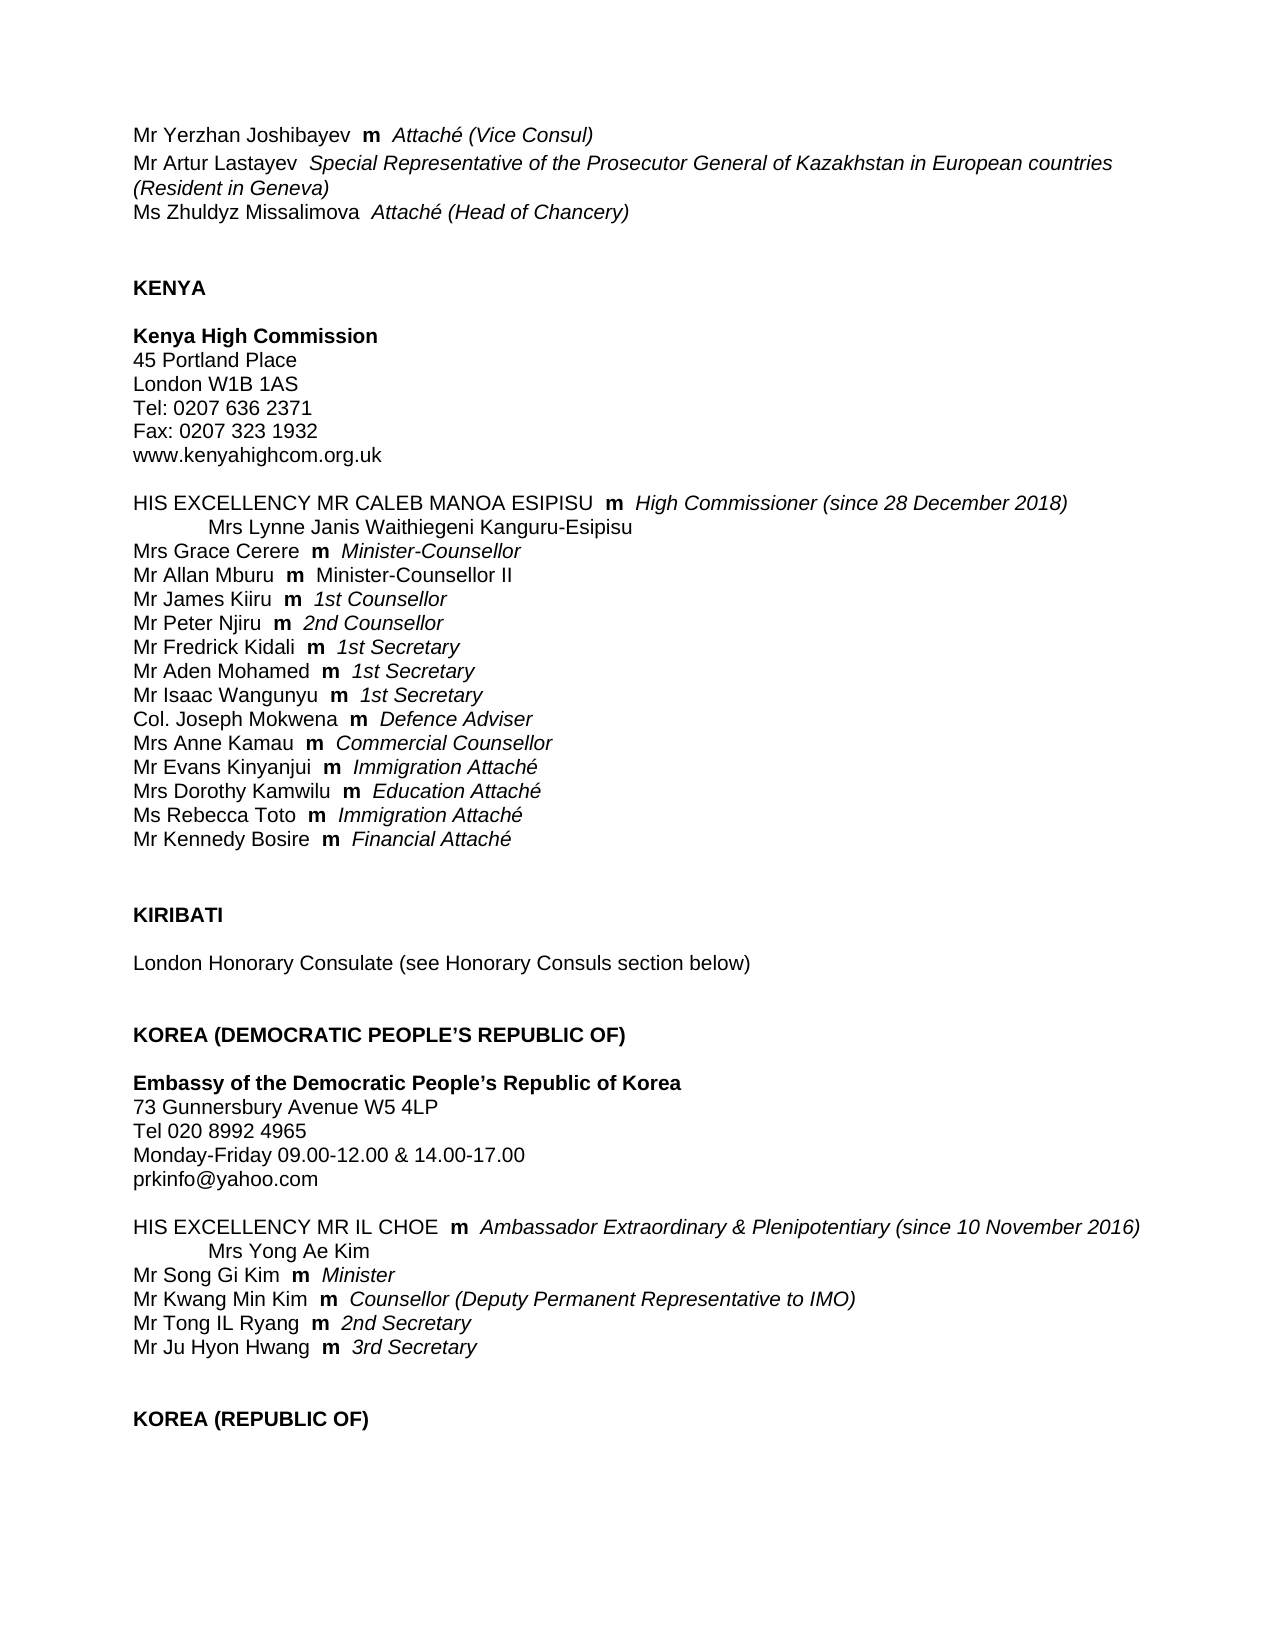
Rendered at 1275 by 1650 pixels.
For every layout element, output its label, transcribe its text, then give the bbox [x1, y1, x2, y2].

text Mrs Dorothy Kamwilu m Education Attaché [133, 779, 1181, 803]
text www.kenyahighcom.org.uk [133, 443, 1181, 467]
text Mrs Lynne Janis Waithiegeni Kanguru-Esipisu [133, 515, 1181, 539]
text Mr Song Gi Kim m Minister [133, 1263, 1181, 1287]
text London W1B 1AS [133, 371, 1181, 395]
text Mr Peter Njiru m 2nd Counsellor [133, 611, 1181, 635]
text Mr Yerzhan Joshibayev m Attaché (Vice Consul) [133, 123, 1181, 147]
text Mr Allan Mburu m Minister-Counsellor II [133, 563, 1181, 587]
text 73 Gunnersbury Avenue W5 4LP [133, 1095, 1181, 1119]
text KOREA (DEMOCRATIC PEOPLE’S REPUBLIC OF) [133, 1023, 1181, 1047]
text Mr Ju Hyon Hwang m 3rd Secretary [133, 1334, 1181, 1358]
text KENYA [133, 276, 1181, 299]
text Mr James Kiiru m 1st Counsellor [133, 587, 1181, 611]
text Ms Zhuldyz Missalimova Attaché (Head of Chancery) [133, 199, 1181, 223]
text Mr Evans Kinyanjui m Immigration Attaché [133, 755, 1181, 779]
text Tel 020 8992 4965 [133, 1119, 1181, 1143]
subtitle KIRIBATI [133, 903, 1181, 927]
text HIS EXCELLENCY MR CALEB MANOA ESIPISU m High Commissioner (since 28 December 2018) [133, 491, 1181, 515]
text Mr Fredrick Kidali m 1st Secretary [133, 635, 1181, 659]
text Kenya High Commission [133, 323, 1181, 347]
text 45 Portland Place [133, 347, 1181, 371]
text Embassy of the Democratic People’s Republic of Korea [133, 1071, 1181, 1095]
text Mrs Yong Ae Kim [133, 1239, 1181, 1263]
text Tel: 0207 636 2371 [133, 395, 1181, 419]
text Mr Isaac Wangunyu m 1st Secretary [133, 683, 1181, 707]
text KOREA (REPUBLIC OF) [133, 1406, 1181, 1430]
text Monday-Friday 09.00-12.00 & 14.00-17.00 [133, 1143, 1181, 1167]
text Mr Kennedy Bosire m Financial Attaché [133, 827, 1181, 851]
text London Honorary Consulate (see Honorary Consuls section below) [133, 951, 1181, 975]
text Mr Kwang Min Kim m Counsellor (Deputy Permanent Representative to IMO) [133, 1287, 1181, 1311]
text Mr Tong IL Ryang m 2nd Secretary [133, 1311, 1181, 1334]
text HIS EXCELLENCY MR IL CHOE m Ambassador Extraordinary & Plenipotentiary (since 10 November 2016) [133, 1215, 1181, 1239]
text Mrs Anne Kamau m Commercial Counsellor [133, 731, 1181, 755]
text Mr Artur Lastayev Special Representative of the Prosecutor General of Kazakhstan in European countries (Resident in Geneva) [133, 147, 1181, 199]
text Col. Joseph Mokwena m Defence Adviser [133, 707, 1181, 731]
text Ms Rebecca Toto m Immigration Attaché [133, 803, 1181, 827]
text Fax: 0207 323 1932 [133, 419, 1181, 443]
text prkinfo@yahoo.com [133, 1167, 1181, 1191]
text Mrs Grace Cerere m Minister-Counsellor [133, 539, 1181, 563]
text Mr Aden Mohamed m 1st Secretary [133, 659, 1181, 683]
